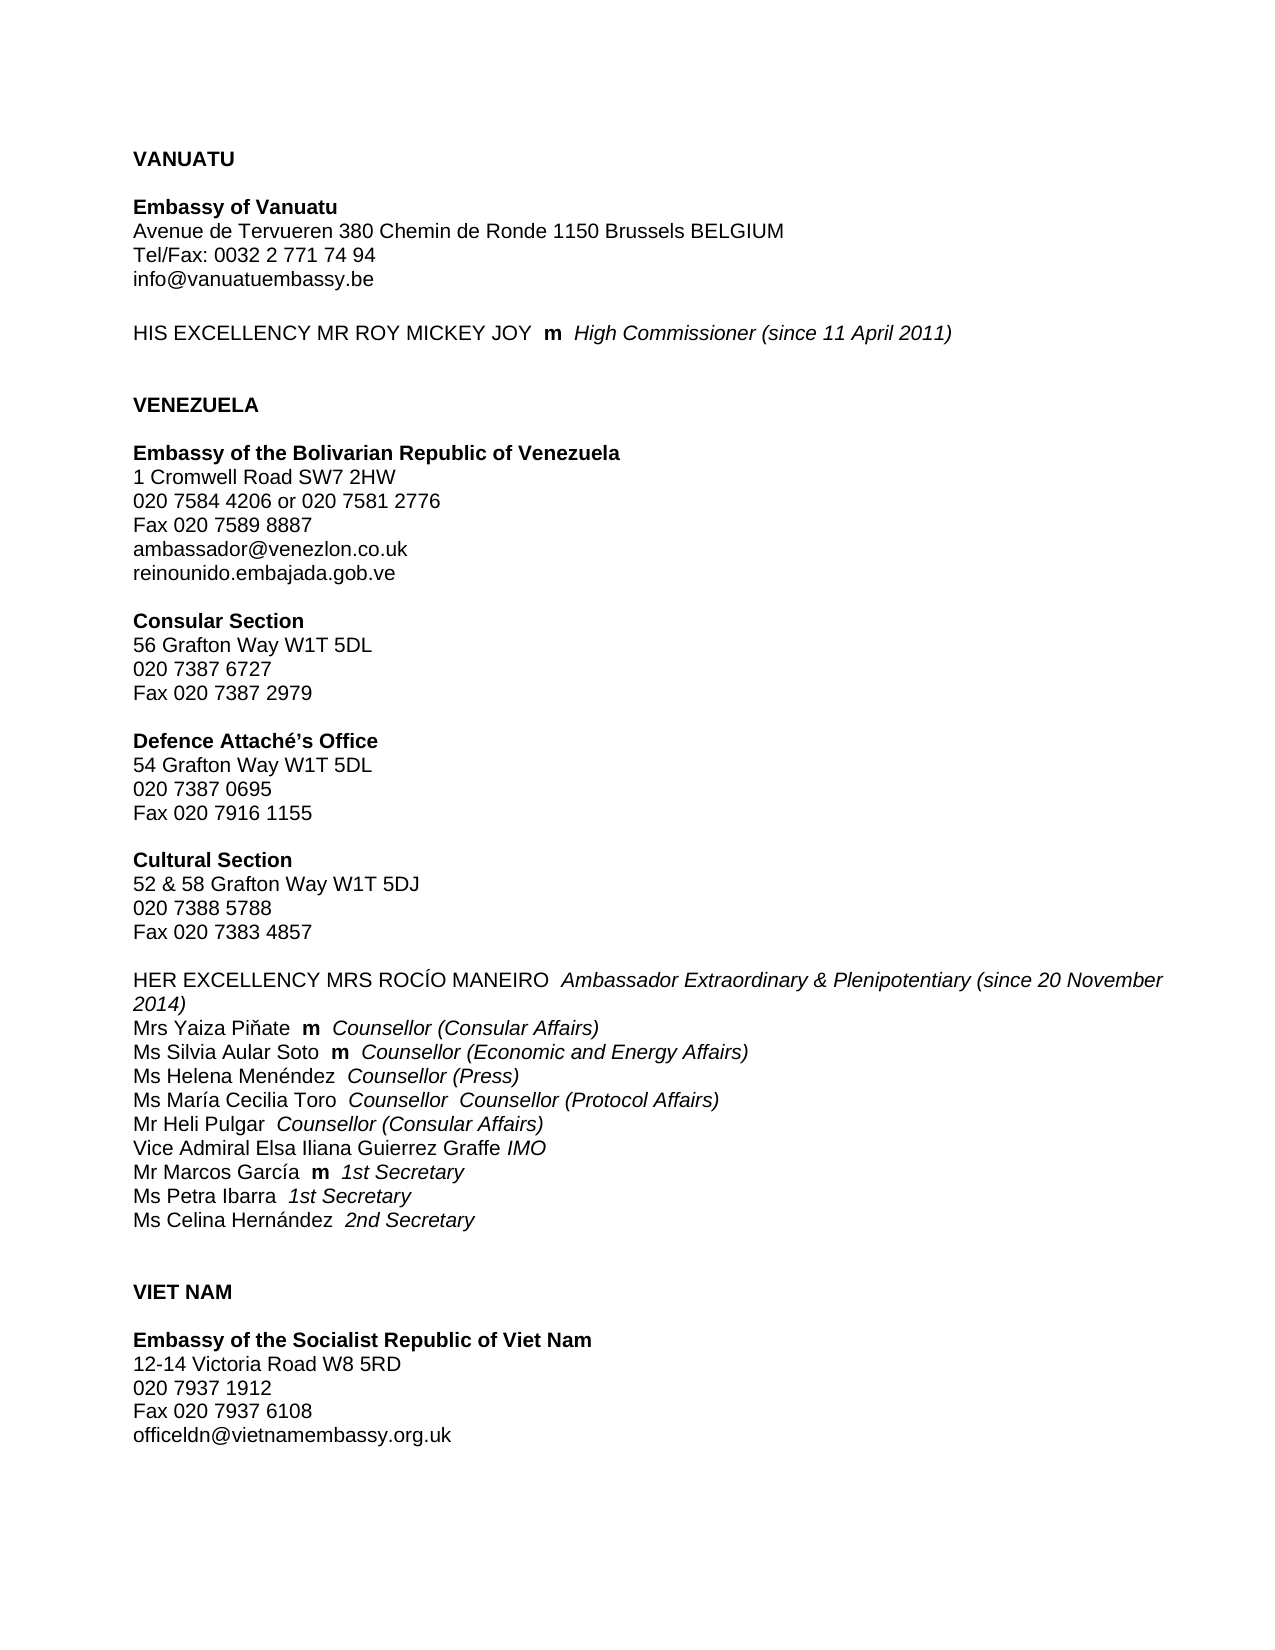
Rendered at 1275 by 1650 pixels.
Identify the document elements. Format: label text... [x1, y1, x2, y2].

text Mr Marcos García m 1st Secretary [133, 1160, 1181, 1184]
text Embassy of Vanuatu Avenue de Tervueren 380 Chemin de Ronde 1150 Brussels BELGIUM Tel/Fax: 0032 2 771 74 94 info@vanuatuembassy.be [133, 195, 1181, 321]
text HER EXCELLENCY MRS ROCÍO MANEIRO Ambassador Extraordinary & Plenipotentiary (since 20 November 2014) [133, 968, 1181, 1016]
text Fax 020 7916 1155 [133, 800, 1181, 824]
text VENEZUELA [133, 393, 1181, 417]
text 020 7387 6727 [133, 657, 1181, 681]
text Fax 020 7937 6108 [133, 1399, 1181, 1423]
text Fax 020 7387 2979 [133, 681, 1181, 704]
text Defence Attaché’s Office [133, 728, 1181, 752]
text Mr Heli Pulgar Counsellor (Consular Affairs) [133, 1112, 1181, 1136]
text 54 Grafton Way W1T 5DL [133, 752, 1181, 776]
text 12-14 Victoria Road W8 5RD [133, 1351, 1181, 1375]
text Embassy of the Socialist Republic of Viet Nam [133, 1327, 1181, 1351]
text Ms Celina Hernández 2nd Secretary [133, 1208, 1181, 1232]
text officeldn@vietnamembassy.org.uk [133, 1423, 1181, 1447]
text 1 Cromwell Road SW7 2HW [133, 465, 1181, 489]
text 52 & 58 Grafton Way W1T 5DJ [133, 872, 1181, 896]
text VANUATU [133, 147, 1181, 171]
text 020 7584 4206 or 020 7581 2776 [133, 489, 1181, 513]
text Ms Helena Menéndez Counsellor (Press) [133, 1064, 1181, 1088]
text Consular Section [133, 609, 1181, 633]
text Embassy of the Bolivarian Republic of Venezuela [133, 441, 1181, 465]
text 020 7387 0695 [133, 776, 1181, 800]
text Mrs Yaiza Piňate m Counsellor (Consular Affairs) [133, 1016, 1181, 1040]
text HIS EXCELLENCY MR ROY MICKEY JOY m High Commissioner (since 11 April 2011) [133, 321, 1181, 345]
text Vice Admiral Elsa Iliana Guierrez Graffe IMO [133, 1136, 1181, 1160]
text VIET NAM [133, 1279, 1181, 1303]
text Ms Silvia Aular Soto m Counsellor (Economic and Energy Affairs) [133, 1040, 1181, 1064]
text 56 Grafton Way W1T 5DL [133, 633, 1181, 657]
text 020 7388 5788 [133, 896, 1181, 920]
text 020 7937 1912 [133, 1375, 1181, 1399]
text Ms Petra Ibarra 1st Secretary [133, 1184, 1181, 1208]
text reinounido.embajada.gob.ve [133, 561, 1181, 585]
text Ms María Cecilia Toro Counsellor Counsellor (Protocol Affairs) [133, 1088, 1181, 1112]
text ambassador@venezlon.co.uk [133, 537, 1181, 561]
text Fax 020 7383 4857 [133, 920, 1181, 944]
text Fax 020 7589 8887 [133, 513, 1181, 537]
text Cultural Section [133, 848, 1181, 872]
